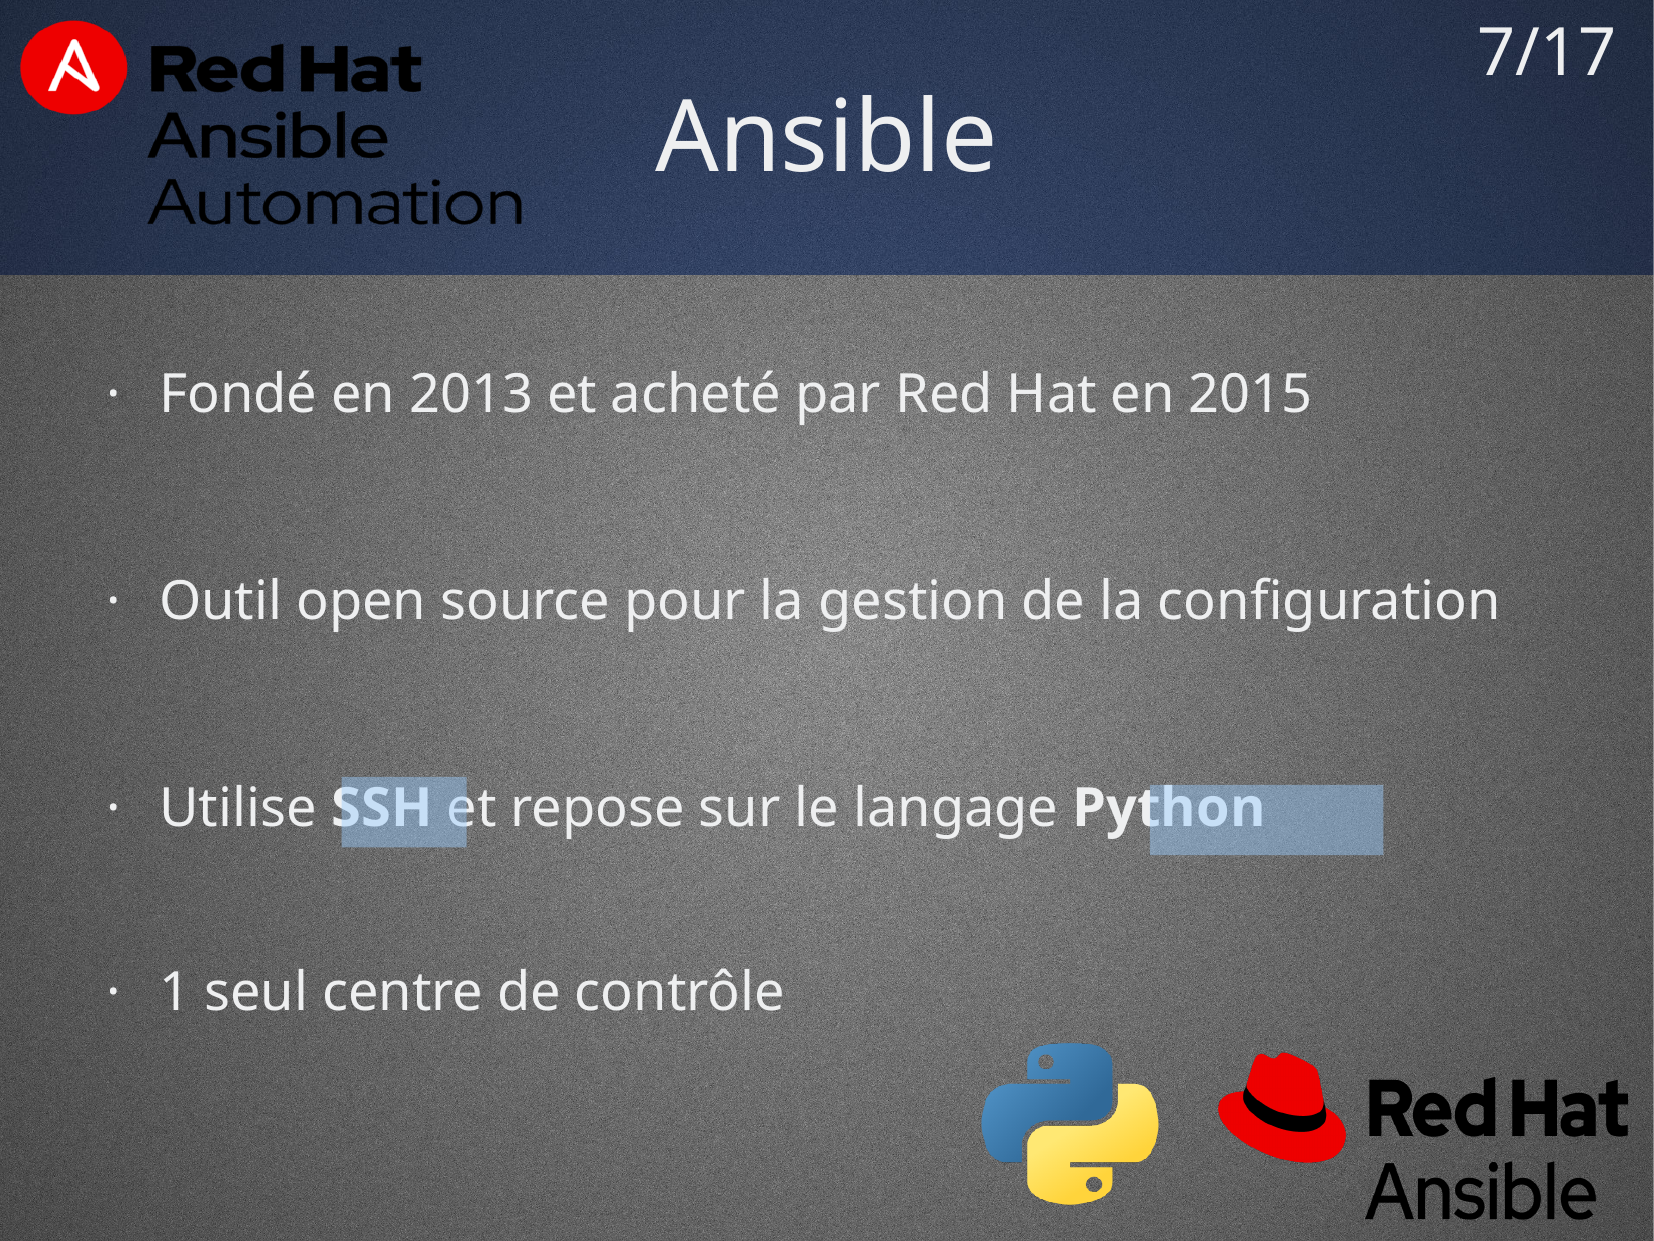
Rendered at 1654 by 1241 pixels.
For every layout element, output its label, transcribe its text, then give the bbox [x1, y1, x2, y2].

text_box [341, 776, 467, 848]
list Fondé en 2013 et acheté par Red Hat en 2015 Outil open source pour la gestion de la configuration Utilise SSH et repose sur le langage Python 1 seul centre de contrôle [88, 354, 1565, 1241]
list 7/17 [1371, 4, 1652, 83]
picture [0, 0, 1654, 1241]
title Ansible [532, 29, 1565, 237]
text_box [1149, 784, 1384, 856]
picture [972, 1035, 1171, 1214]
